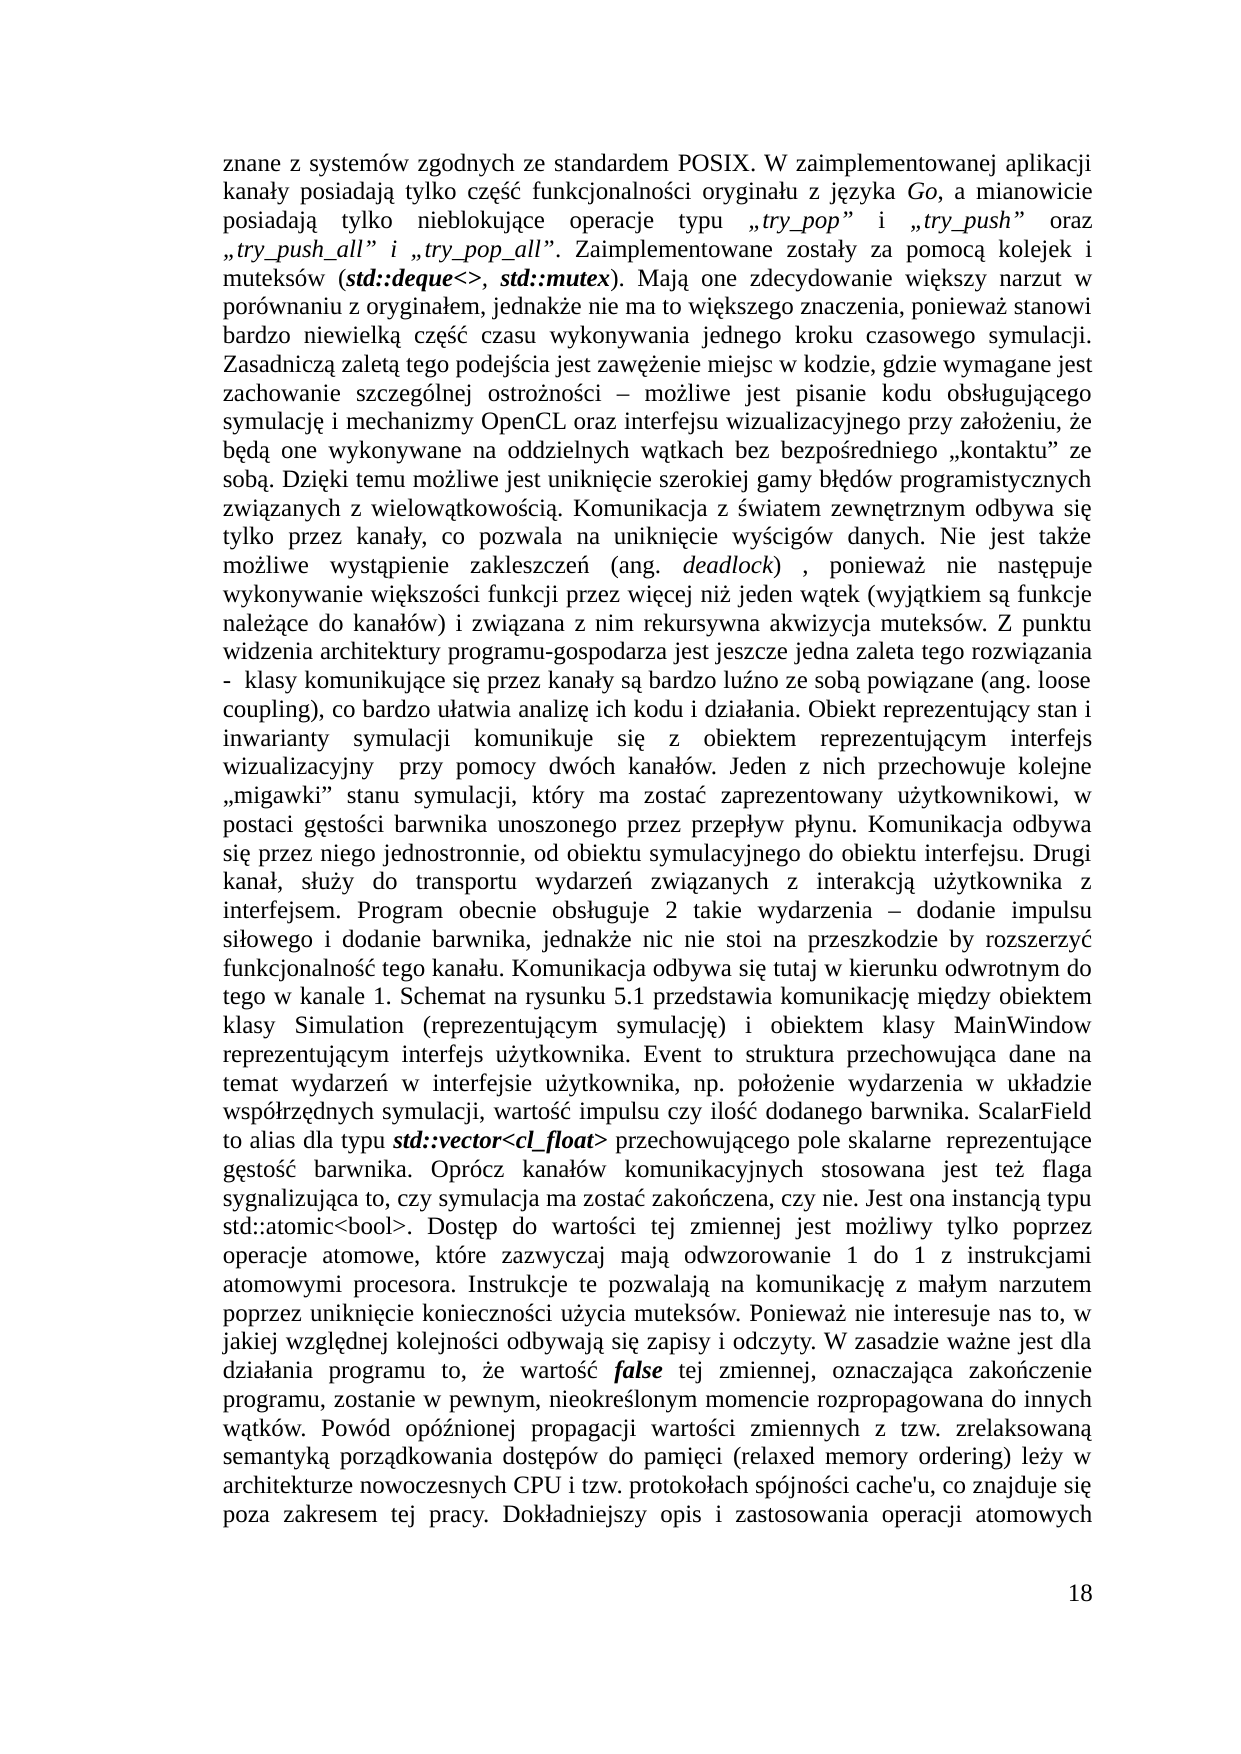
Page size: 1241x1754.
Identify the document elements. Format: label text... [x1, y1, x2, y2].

list znane z systemów zgodnych ze standardem POSIX. W zaimplementowanej aplikacji kanały posiadają tylko część funkcjonalności oryginału z języka Go, a mianowicie posiadają tylko nieblokujące operacje typu „try_pop” i „try_push” oraz „try_push_all” i „try_pop_all”. Zaimplementowane zostały za pomocą kolejek i muteksów (std::deque<>, std::mutex). Mają one zdecydowanie większy narzut w porównaniu z oryginałem, jednakże nie ma to większego znaczenia, ponieważ stanowi bardzo niewielką część czasu wykonywania jednego kroku czasowego symulacji. Zasadniczą zaletą tego podejścia jest zawężenie miejsc w kodzie, gdzie wymagane jest zachowanie szczególnej ostrożności – możliwe jest pisanie kodu obsługującego symulację i mechanizmy OpenCL oraz interfejsu wizualizacyjnego przy założeniu, że będą one wykonywane na oddzielnych wątkach bez bezpośredniego „kontaktu” ze sobą. Dzięki temu możliwe jest uniknięcie szerokiej gamy błędów programistycznych związanych z wielowątkowością. Komunikacja z światem zewnętrznym odbywa się tylko przez kanały, co pozwala na uniknięcie wyścigów danych. Nie jest także możliwe wystąpienie zakleszczeń (ang. deadlock) , ponieważ nie następuje wykonywanie większości funkcji przez więcej niż jeden wątek (wyjątkiem są funkcje należące do kanałów) i związana z nim rekursywna akwizycja muteksów. Z punktu widzenia architektury programu-gospodarza jest jeszcze jedna zaleta tego rozwiązania - klasy komunikujące się przez kanały są bardzo luźno ze sobą powiązane (ang. loose coupling), co bardzo ułatwia analizę ich kodu i działania. Obiekt reprezentujący stan i inwarianty symulacji komunikuje się z obiektem reprezentującym interfejs wizualizacyjny przy pomocy dwóch kanałów. Jeden z nich przechowuje kolejne „migawki” stanu symulacji, który ma zostać zaprezentowany użytkownikowi, w postaci gęstości barwnika unoszonego przez przepływ płynu. Komunikacja odbywa się przez niego jednostronnie, od obiektu symulacyjnego do obiektu interfejsu. Drugi kanał, służy do transportu wydarzeń związanych z interakcją użytkownika z interfejsem. Program obecnie obsługuje 2 takie wydarzenia – dodanie impulsu siłowego i dodanie barwnika, jednakże nic nie stoi na przeszkodzie by rozszerzyć funkcjonalność tego kanału. Komunikacja odbywa się tutaj w kierunku odwrotnym do tego w kanale 1. Schemat na rysunku 5.1 przedstawia komunikację między obiektem klasy Simulation (reprezentującym symulację) i obiektem klasy MainWindow reprezentującym interfejs użytkownika. Event to struktura przechowująca dane na temat wydarzeń w interfejsie użytkownika, np. położenie wydarzenia w układzie współrzędnych symulacji, wartość impulsu czy ilość dodanego barwnika. ScalarField to alias dla typu std::vector<cl_float> przechowującego pole skalarne reprezentujące gęstość barwnika. Oprócz kanałów komunikacyjnych stosowana jest też flaga sygnalizująca to, czy symulacja ma zostać zakończena, czy nie. Jest ona instancją typu std::atomic<bool>. Dostęp do wartości tej zmiennej jest możliwy tylko poprzez operacje atomowe, które zazwyczaj mają odwzorowanie 1 do 1 z instrukcjami atomowymi procesora. Instrukcje te pozwalają na komunikację z małym narzutem poprzez uniknięcie konieczności użycia muteksów. Ponieważ nie interesuje nas to, w jakiej względnej kolejności odbywają się zapisy i odczyty. W zasadzie ważne jest dla działania programu to, że wartość false tej zmiennej, oznaczająca zakończenie programu, zostanie w pewnym, nieokreślonym momencie rozpropagowana do innych wątków. Powód opóźnionej propagacji wartości zmiennych z tzw. zrelaksowaną semantyką porządkowania dostępów do pamięci (relaxed memory ordering) leży w architekturze nowoczesnych CPU i tzw. protokołach spójności cache'u, co znajduje się poza zakresem tej pracy. Dokładniejszy opis i zastosowania operacji atomowych [185, 148, 1093, 1528]
